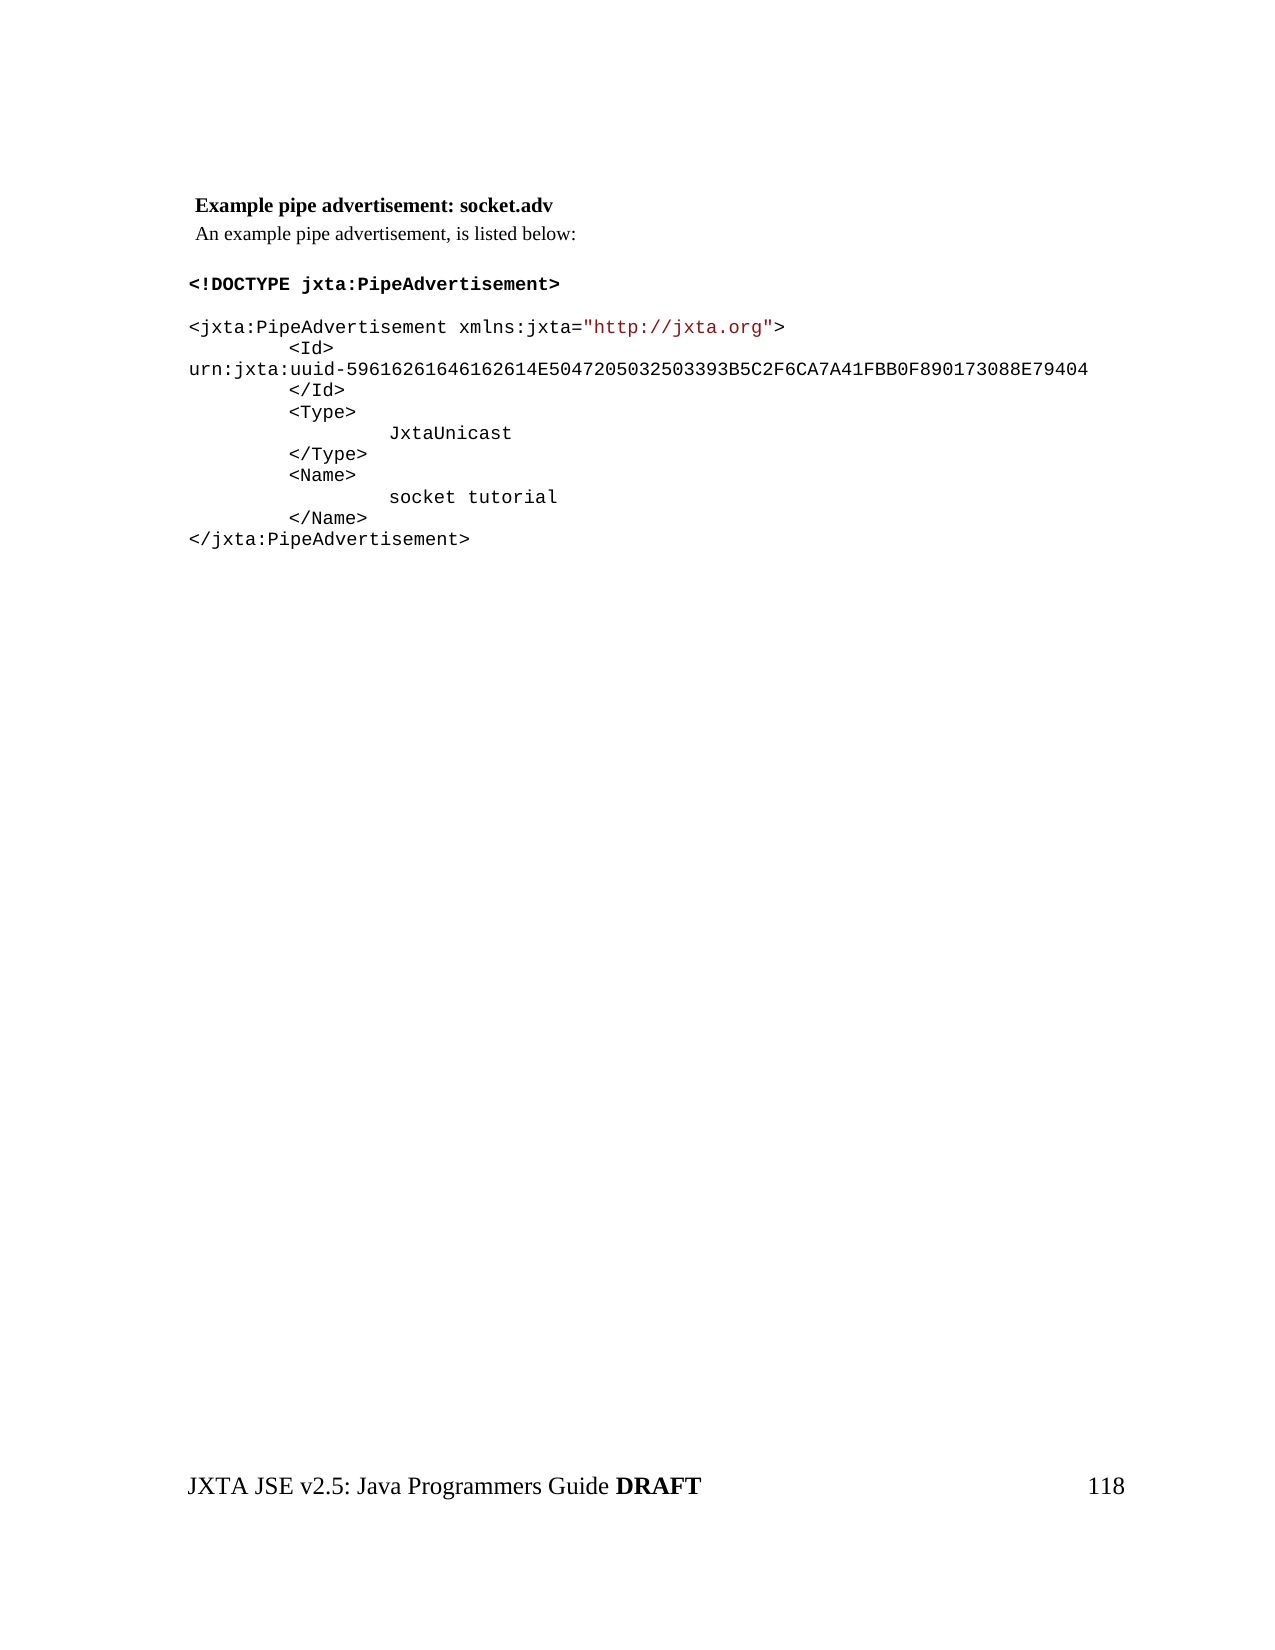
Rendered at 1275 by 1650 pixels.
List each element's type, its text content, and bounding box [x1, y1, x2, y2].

text <Name> [188, 466, 1123, 487]
text <jxta:PipeAdvertisement xmlns:jxta="http://jxta.org"> [188, 317, 1123, 339]
text </jxta:PipeAdvertisement> [188, 530, 1123, 551]
text JxtaUnicast [188, 424, 1123, 445]
text </Type> [188, 445, 1123, 466]
text <!DOCTYPE jxta:PipeAdvertisement> [188, 275, 1123, 296]
text <Type> [188, 402, 1123, 424]
text socket tutorial [188, 487, 1123, 509]
text </Name> [188, 509, 1123, 530]
text Example pipe advertisement: socket.adv [195, 194, 1063, 217]
text </Id> [188, 381, 1123, 402]
text <Id> [188, 339, 1123, 360]
text An example pipe advertisement, is listed below: [195, 223, 1063, 245]
text urn:jxta:uuid-59616261646162614E5047205032503393B5C2F6CA7A41FBB0F890173088E79404 [188, 360, 1151, 381]
